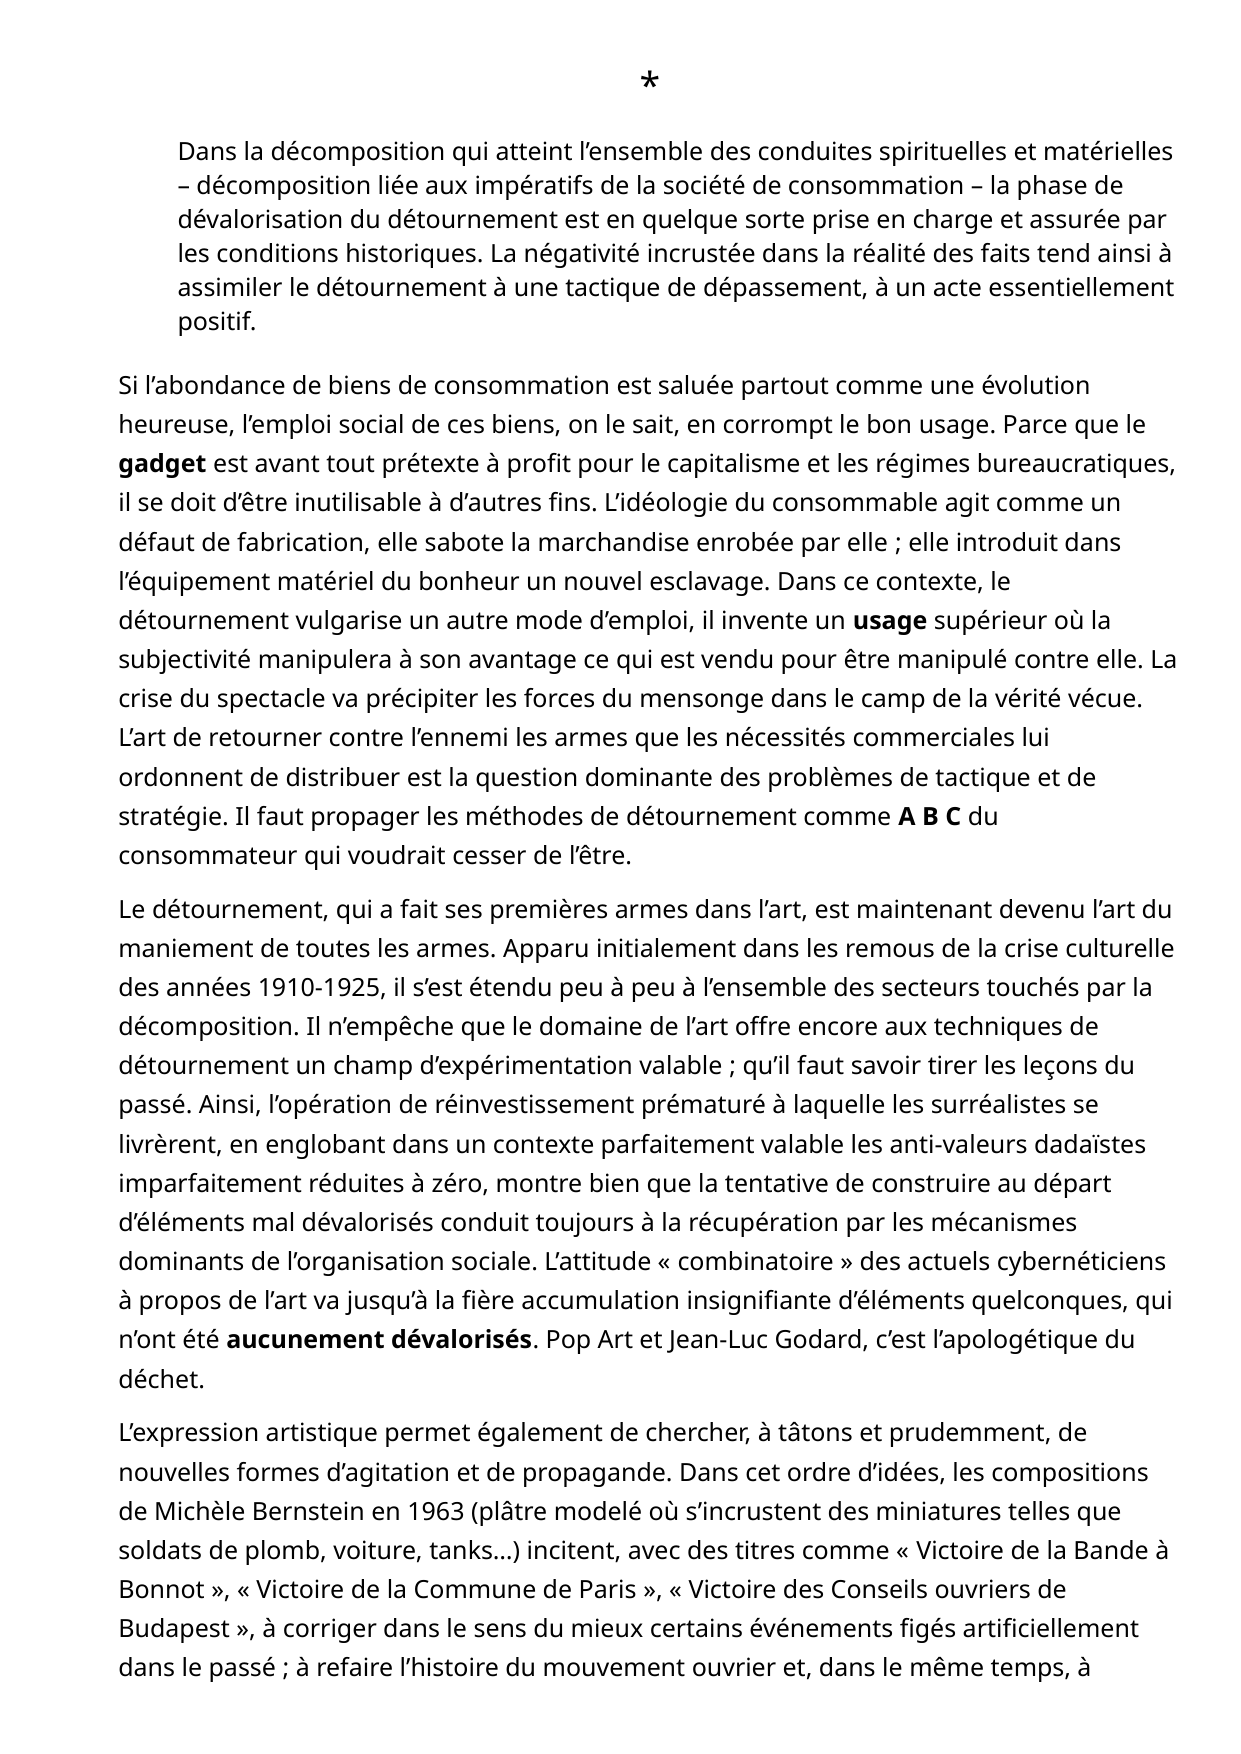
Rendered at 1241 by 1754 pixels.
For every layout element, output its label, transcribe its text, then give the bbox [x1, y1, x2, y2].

list Dans la décomposition qui atteint l’ensemble des conduites spirituelles et matérielles – décomposition liée aux impératifs de la société de consommation – la phase de dévalorisation du détournement est en quelque sorte prise en charge et assurée par les conditions historiques. La négativité incrustée dans la réalité des faits tend ainsi à assimiler le détournement à une tactique de dépassement, à un acte essentiellement positif. [177, 134, 1181, 338]
text * [118, 59, 1181, 110]
text Le détournement, qui a fait ses premières armes dans l’art, est maintenant devenu l’art du maniement de toutes les armes. Apparu initialement dans les remous de la crise culturelle des années 1910-1925, il s’est étendu peu à peu à l’ensemble des secteurs touchés par la décomposition. Il n’empêche que le domaine de l’art offre encore aux techniques de détournement un champ d’expérimentation valable ; qu’il faut savoir tirer les leçons du passé. Ainsi, l’opération de réinvestissement prématuré à laquelle les surréalistes se livrèrent, en englobant dans un contexte parfaitement valable les anti-valeurs dadaïstes imparfaitement réduites à zéro, montre bien que la tentative de construire au départ d’éléments mal dévalorisés conduit toujours à la récupération par les mécanismes dominants de l’organisation sociale. L’attitude « combinatoire » des actuels cybernéticiens à propos de l’art va jusqu’à la fière accumulation insignifiante d’éléments quelconques, qui n’ont été aucunement dévalorisés. Pop Art et Jean-Luc Godard, c’est l’apologétique du déchet. [118, 891, 1181, 1395]
text L’expression artistique permet également de chercher, à tâtons et prudemment, de nouvelles formes d’agitation et de propagande. Dans cet ordre d’idées, les compositions de Michèle Bernstein en 1963 (plâtre modelé où s’incrustent des miniatures telles que soldats de plomb, voiture, tanks…) incitent, avec des titres comme « Victoire de la Bande à Bonnot », « Victoire de la Commune de Paris », « Victoire des Conseils ouvriers de Budapest », à corriger dans le sens du mieux certains événements figés artificiellement dans le passé ; à refaire l’histoire du mouvement ouvrier et, dans le même temps, à [118, 1415, 1181, 1684]
text Si l’abondance de biens de consommation est saluée partout comme une évolution heureuse, l’emploi social de ces biens, on le sait, en corrompt le bon usage. Parce que le gadget est avant tout prétexte à profit pour le capitalisme et les régimes bureaucratiques, il se doit d’être inutilisable à d’autres fins. L’idéologie du consommable agit comme un défaut de fabrication, elle sabote la marchandise enrobée par elle ; elle introduit dans l’équipement matériel du bonheur un nouvel esclavage. Dans ce contexte, le détournement vulgarise un autre mode d’emploi, il invente un usage supérieur où la subjectivité manipulera à son avantage ce qui est vendu pour être manipulé contre elle. La crise du spectacle va précipiter les forces du mensonge dans le camp de la vérité vécue. L’art de retourner contre l’ennemi les armes que les nécessités commerciales lui ordonnent de distribuer est la question dominante des problèmes de tactique et de stratégie. Il faut propager les méthodes de détournement comme A B C du consommateur qui voudrait cesser de l’être. [118, 368, 1181, 872]
